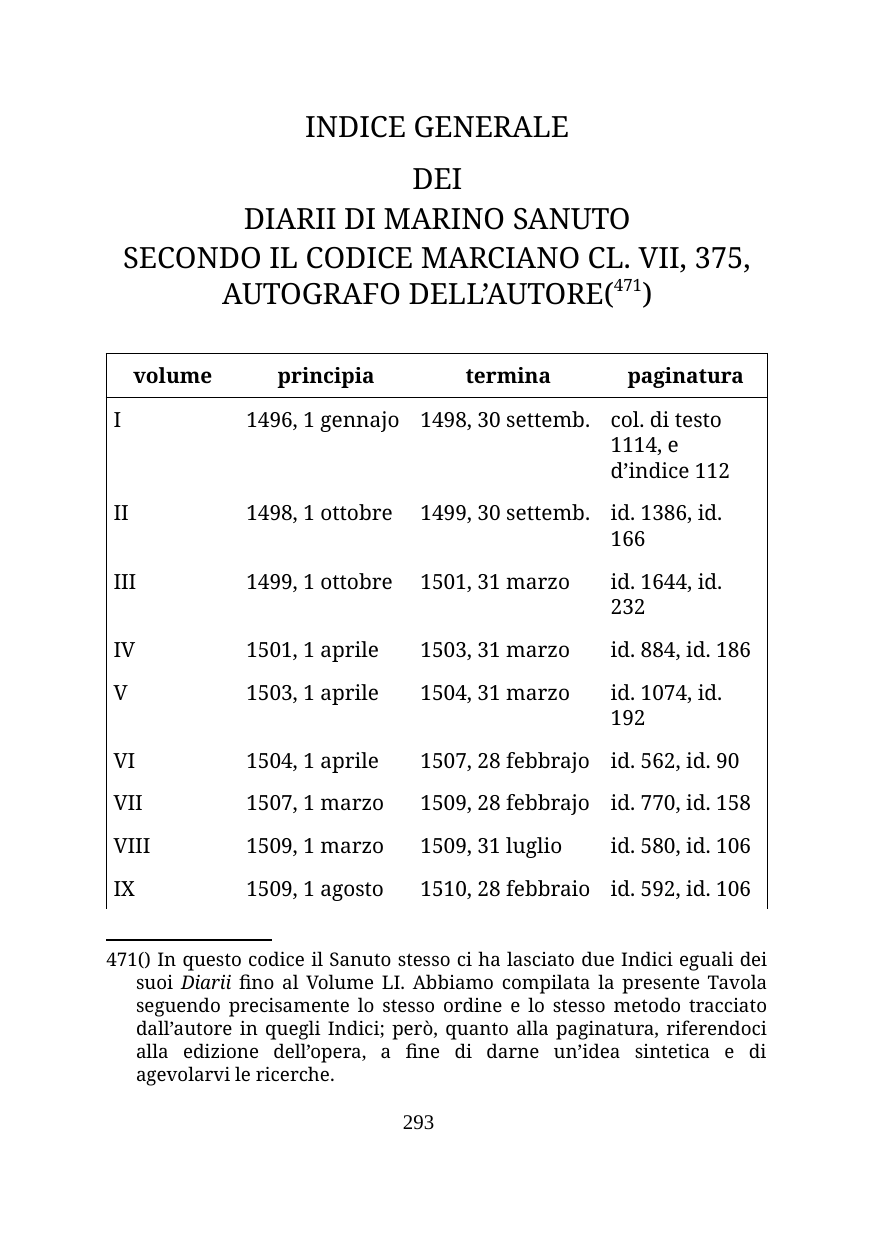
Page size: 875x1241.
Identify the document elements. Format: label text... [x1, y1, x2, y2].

table_cell VIII [107, 824, 239, 867]
table_cell 1498, 1 ottobre [239, 491, 413, 560]
table_cell 1503, 31 marzo [413, 628, 603, 671]
table_cell col. di testo 1114, e d’indice 112 [603, 398, 767, 491]
table_cell id. 580, id. 106 [603, 824, 767, 867]
table_header termina [413, 354, 603, 397]
table_cell 1498, 30 settemb. [413, 398, 603, 491]
table_cell id. 884, id. 186 [603, 628, 767, 671]
table_cell 1507, 28 febbrajo [413, 739, 603, 781]
table_cell IX [107, 867, 239, 909]
table_cell 1510, 28 febbraio [413, 867, 603, 909]
table_header paginatura [603, 354, 767, 397]
table_cell id. 592, id. 106 [603, 867, 767, 909]
table_cell 1509, 28 febbrajo [413, 781, 603, 824]
text INDICE GENERALE [106, 106, 768, 146]
text () In questo codice il Sanuto stesso ci ha lasciato due Indici eguali dei suoi Diarii fino al Volume LI. Abbiamo compilata la presente Tavola seguendo precisamente lo stesso ordine e lo stesso metodo tracciato dall’autore in quegli Indici; però, quanto alla paginatura, riferendoci alla edizione dell’opera, a fine di darne un’idea sintetica e di agevolarvi le ricerche. [106, 946, 768, 1087]
table_cell 1499, 1 ottobre [239, 560, 413, 628]
table_cell III [107, 560, 239, 628]
table_cell VI [107, 739, 239, 781]
table_header principia [239, 354, 413, 397]
table_cell IV [107, 628, 239, 671]
table_cell 1503, 1 aprile [239, 671, 413, 739]
table_cell 1496, 1 gennajo [239, 398, 413, 491]
table_cell 1507, 1 marzo [239, 781, 413, 824]
table_cell 1509, 1 marzo [239, 824, 413, 867]
table_cell id. 1074, id. 192 [603, 671, 767, 739]
table_cell I [107, 398, 239, 491]
table_cell V [107, 671, 239, 739]
text DIARII DI MARINO SANUTO [106, 198, 768, 238]
table_cell id. 770, id. 158 [603, 781, 767, 824]
table_cell II [107, 491, 239, 560]
table_cell 1509, 31 luglio [413, 824, 603, 867]
table_cell 1499, 30 settemb. [413, 491, 603, 560]
text SECONDO IL CODICE MARCIANO CL. VII, 375, AUTOGRAFO DELL’AUTORE() [106, 238, 768, 313]
table_cell VII [107, 781, 239, 824]
table_cell 1504, 31 marzo [413, 671, 603, 739]
table_cell id. 1644, id. 232 [603, 560, 767, 628]
text DEI [106, 158, 768, 198]
table_cell 1504, 1 aprile [239, 739, 413, 781]
table_cell 1501, 31 marzo [413, 560, 603, 628]
table_cell 1501, 1 aprile [239, 628, 413, 671]
table_cell id. 562, id. 90 [603, 739, 767, 781]
table_cell id. 1386, id. 166 [603, 491, 767, 560]
table_cell 1509, 1 agosto [239, 867, 413, 909]
table_header volume [107, 354, 239, 397]
